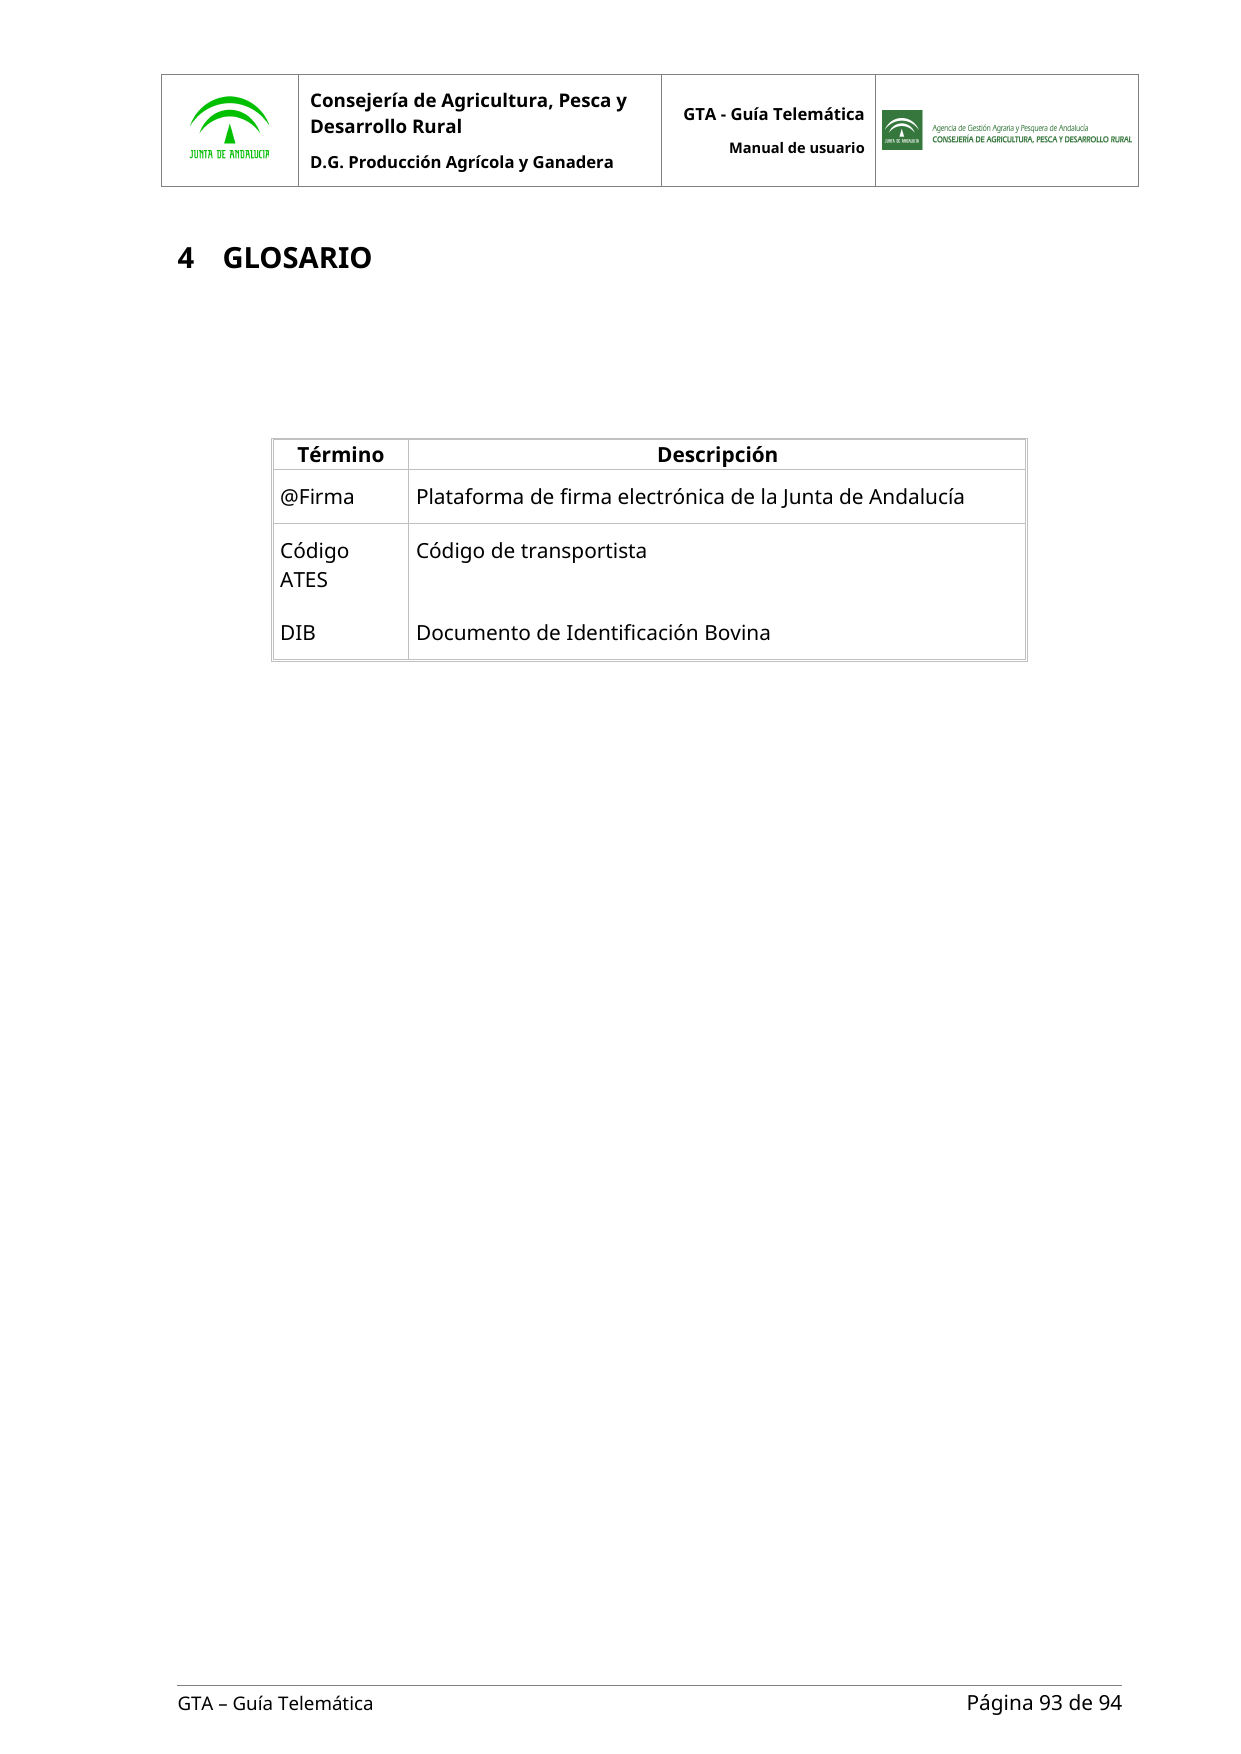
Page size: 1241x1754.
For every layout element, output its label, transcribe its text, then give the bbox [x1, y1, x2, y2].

table_cell Código de transportista [409, 524, 1025, 606]
subtitle GLOSARIO [177, 238, 1122, 277]
table_header Término [274, 440, 408, 468]
table_cell @Firma [274, 470, 408, 523]
table_header Descripción [409, 440, 1025, 468]
table_cell DIB [274, 606, 408, 659]
table_cell Código ATES [274, 524, 408, 606]
table_cell Plataforma de firma electrónica de la Junta de Andalucía [409, 470, 1025, 523]
table_cell Documento de Identificación Bovina [409, 606, 1025, 659]
picture [882, 110, 1132, 150]
picture [189, 96, 269, 159]
